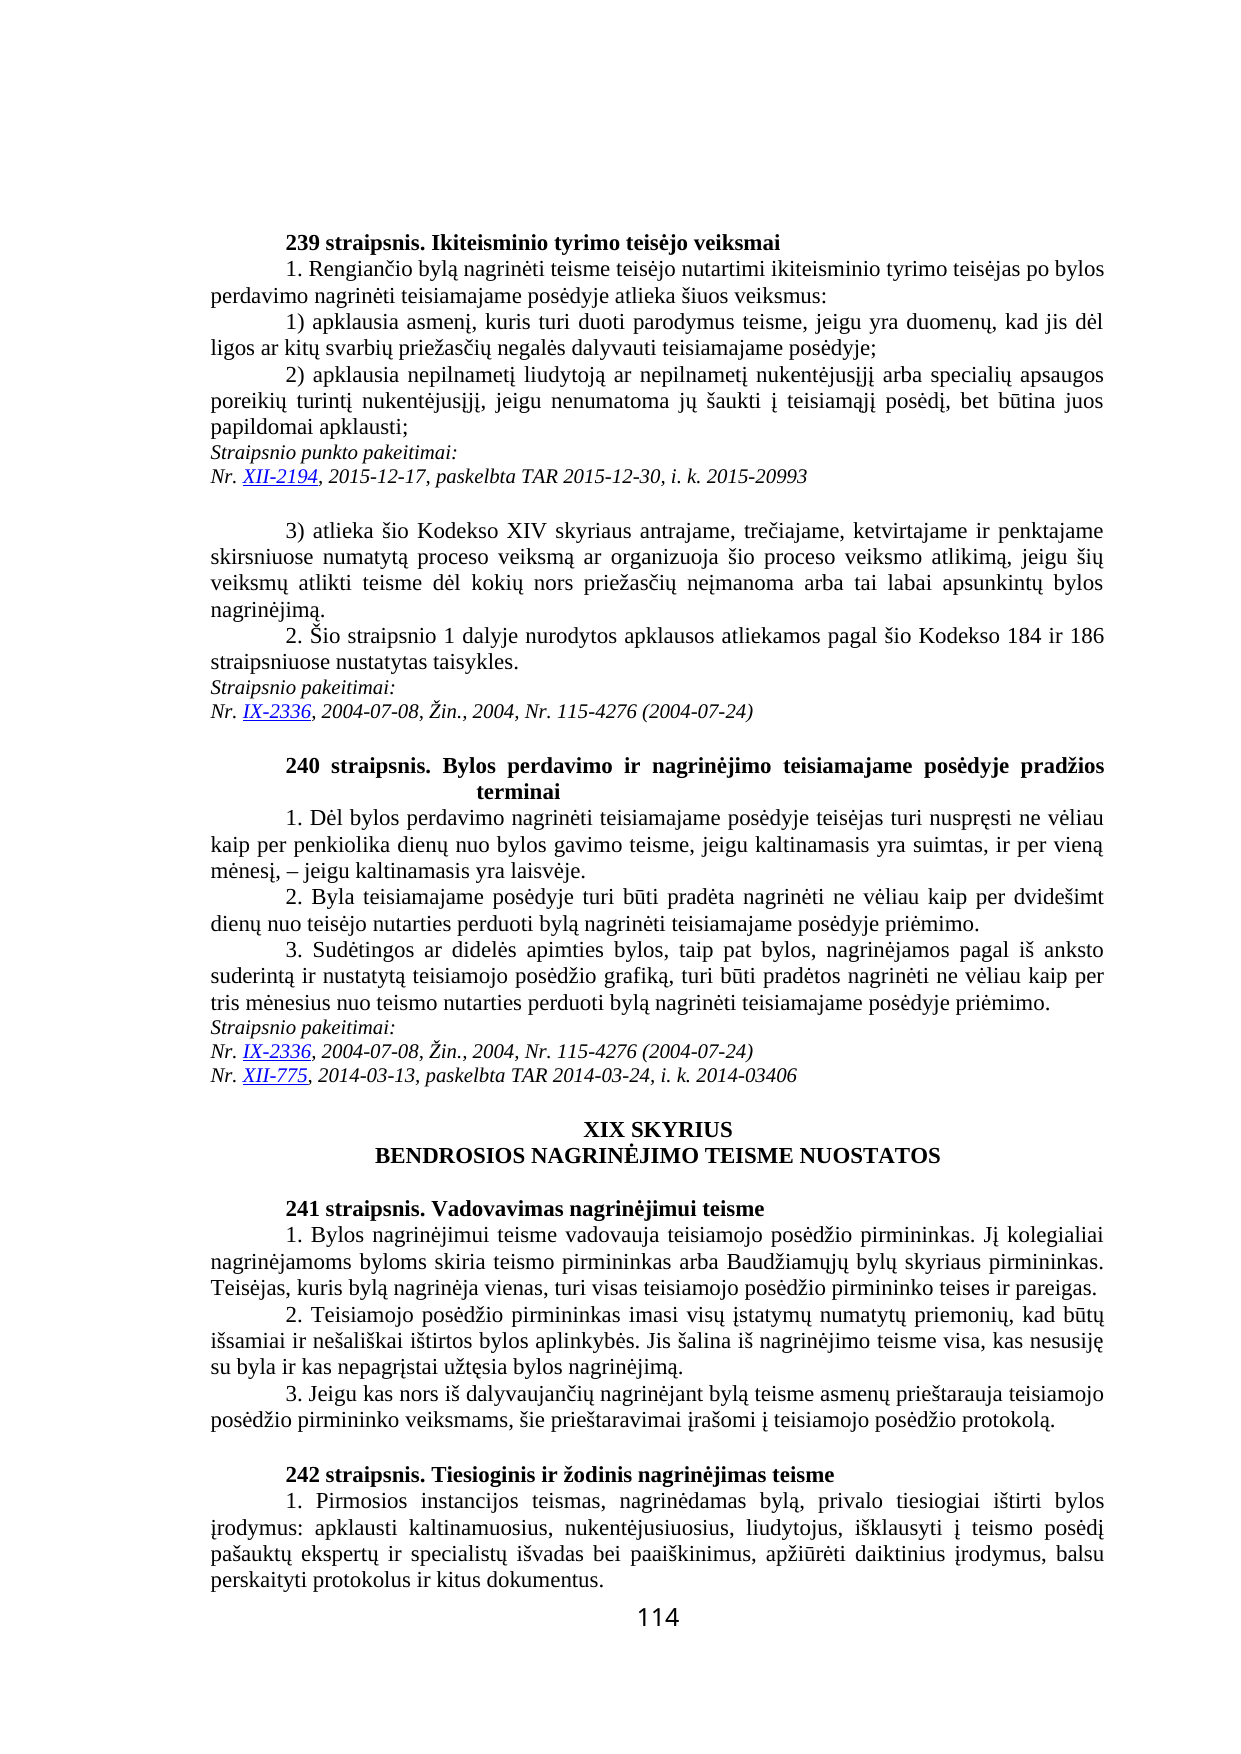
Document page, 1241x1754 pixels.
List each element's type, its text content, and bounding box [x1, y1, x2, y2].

text 1. Rengiančio bylą nagrinėti teisme teisėjo nutartimi ikiteisminio tyrimo teisėjas po bylos perdavimo nagrinėti teisiamajame posėdyje atlieka šiuos veiksmus: [210, 255, 1105, 308]
text Nr. XII-775, 2014-03-13, paskelbta TAR 2014-03-24, i. k. 2014-03406 [210, 1063, 1105, 1087]
text 1. Pirmosios instancijos teismas, nagrinėdamas bylą, privalo tiesiogiai ištirti bylos įrodymus: apklausti kaltinamuosius, nukentėjusiuosius, liudytojus, išklausyti į teismo posėdį pašauktų ekspertų ir specialistų išvadas bei paaiškinimus, apžiūrėti daiktinius įrodymus, balsu perskaityti protokolus ir kitus dokumentus. [210, 1487, 1105, 1593]
text 2. Teisiamojo posėdžio pirmininkas imasi visų įstatymų numatytų priemonių, kad būtų išsamiai ir nešališkai ištirtos bylos aplinkybės. Jis šalina iš nagrinėjimo teisme visa, kas nesusiję su byla ir kas nepagrįstai užtęsia bylos nagrinėjimą. [210, 1301, 1105, 1380]
text 2) apklausia nepilnametį liudytoją ar nepilnametį nukentėjusįjį arba specialių apsaugos poreikių turintį nukentėjusįjį, jeigu nenumatoma jų šaukti į teisiamąjį posėdį, bet būtina juos papildomai apklausti; [210, 361, 1105, 440]
text Straipsnio pakeitimai: [210, 675, 1105, 699]
text 240 straipsnis. Bylos perdavimo ir nagrinėjimo teisiamajame posėdyje pradžios terminai [285, 752, 1105, 804]
text 3) atlieka šio Kodekso XIV skyriaus antrajame, trečiajame, ketvirtajame ir penktajame skirsniuose numatytą proceso veiksmą ar organizuoja šio proceso veiksmo atlikimą, jeigu šių veiksmų atlikti teisme dėl kokių nors priežasčių neįmanoma arba tai labai apsunkintų bylos nagrinėjimą. [210, 517, 1105, 622]
text 241 straipsnis. Vadovavimas nagrinėjimui teisme [210, 1195, 1105, 1222]
text Nr. IX-2336, 2004-07-08, Žin., 2004, Nr. 115-4276 (2004-07-24) [210, 1039, 1105, 1063]
text Nr. XII-2194, 2015-12-17, paskelbta TAR 2015-12-30, i. k. 2015-20993 [210, 464, 1105, 488]
text 2. Byla teisiamajame posėdyje turi būti pradėta nagrinėti ne vėliau kaip per dvidešimt dienų nuo teisėjo nutarties perduoti bylą nagrinėti teisiamajame posėdyje priėmimo. [210, 883, 1105, 936]
text Bendrosios nagrinėjimo teisme nuostatos [210, 1142, 1105, 1169]
text Straipsnio punkto pakeitimai: [210, 440, 1105, 464]
text 3. Jeigu kas nors iš dalyvaujančių nagrinėjant bylą teisme asmenų prieštarauja teisiamojo posėdžio pirmininko veiksmams, šie prieštaravimai įrašomi į teisiamojo posėdžio protokolą. [210, 1380, 1105, 1432]
text 3. Sudėtingos ar didelės apimties bylos, taip pat bylos, nagrinėjamos pagal iš anksto suderintą ir nustatytą teisiamojo posėdžio grafiką, turi būti pradėtos nagrinėti ne vėliau kaip per tris mėnesius nuo teismo nutarties perduoti bylą nagrinėti teisiamajame posėdyje priėmimo. [210, 936, 1105, 1015]
text 1. Dėl bylos perdavimo nagrinėti teisiamajame posėdyje teisėjas turi nuspręsti ne vėliau kaip per penkiolika dienų nuo bylos gavimo teisme, jeigu kaltinamasis yra suimtas, ir per vieną mėnesį, – jeigu kaltinamasis yra laisvėje. [210, 804, 1105, 883]
text 1. Bylos nagrinėjimui teisme vadovauja teisiamojo posėdžio pirmininkas. Jį kolegialiai nagrinėjamoms byloms skiria teismo pirmininkas arba Baudžiamųjų bylų skyriaus pirmininkas. Teisėjas, kuris bylą nagrinėja vienas, turi visas teisiamojo posėdžio pirmininko teises ir pareigas. [210, 1222, 1105, 1301]
text 2. Šio straipsnio 1 dalyje nurodytos apklausos atliekamos pagal šio Kodekso 184 ir 186 straipsniuose nustatytas taisykles. [210, 622, 1105, 675]
text 242 straipsnis. Tiesioginis ir žodinis nagrinėjimas teisme [210, 1461, 1105, 1487]
subtitle XIX skyrius [210, 1116, 1105, 1142]
text 1) apklausia asmenį, kuris turi duoti parodymus teisme, jeigu yra duomenų, kad jis dėl ligos ar kitų svarbių priežasčių negalės dalyvauti teisiamajame posėdyje; [210, 308, 1105, 361]
text 239 straipsnis. Ikiteisminio tyrimo teisėjo veiksmai [210, 229, 1105, 255]
text Nr. IX-2336, 2004-07-08, Žin., 2004, Nr. 115-4276 (2004-07-24) [210, 699, 1105, 723]
text Straipsnio pakeitimai: [210, 1015, 1105, 1039]
